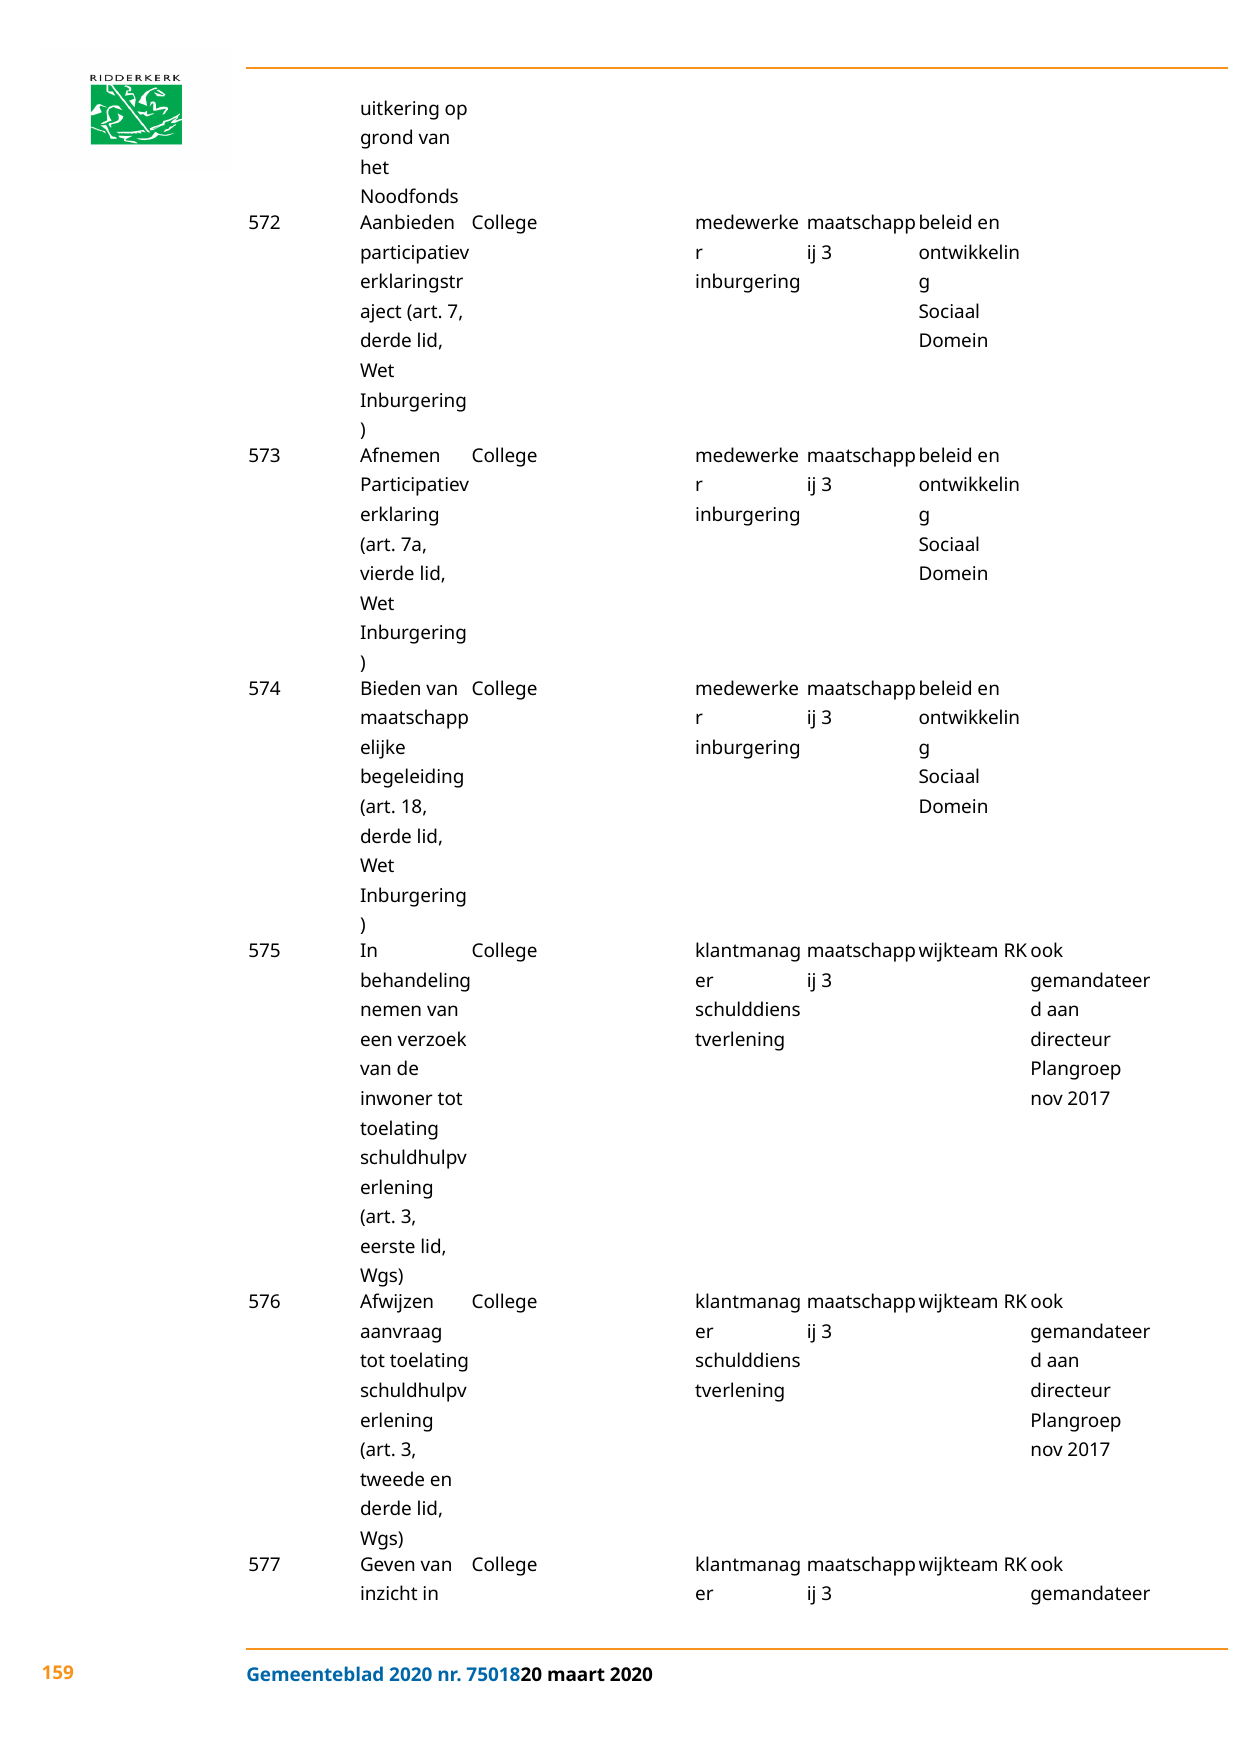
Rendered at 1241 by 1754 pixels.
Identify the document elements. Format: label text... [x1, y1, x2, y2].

table_cell 572 [248, 209, 360, 442]
table_cell maatschappij 3 [807, 1289, 918, 1551]
table_cell ook gemandateerd aan directeur Plangroep nov 2017 [1030, 937, 1152, 1288]
table_cell In behandeling nemen van een verzoek van de inwoner tot toelating schuldhulpverlening (art. 3, eerste lid, Wgs) [360, 937, 471, 1288]
table_cell Aanbieden participatieverklaringstraject (art. 7, derde lid, Wet Inburgering) [360, 209, 471, 442]
table_cell [583, 95, 695, 209]
table_cell Bieden van maatschappelijke begeleiding (art. 18, derde lid, Wet Inburgering) [360, 675, 471, 937]
table_cell College [471, 675, 583, 937]
table_cell ook gemandateerd aan directeur Plangroep nov 2017 [1030, 1289, 1152, 1551]
table_cell maatschappij 3 [807, 675, 918, 937]
table_cell medewerker inburgering [695, 675, 807, 937]
picture [41, 47, 231, 172]
table_cell ook gemandateer [1030, 1551, 1152, 1606]
table_cell [807, 95, 918, 209]
table_cell klantmanager [695, 1551, 807, 1606]
table_cell [583, 442, 695, 675]
table_cell [1030, 209, 1152, 442]
table_cell maatschappij 3 [807, 442, 918, 675]
table_cell [1030, 95, 1152, 209]
table_cell maatschappij 3 [807, 209, 918, 442]
table_cell klantmanager schulddienstverlening [695, 937, 807, 1288]
table_cell 573 [248, 442, 360, 675]
table_cell [248, 95, 360, 209]
table_cell 577 [248, 1551, 360, 1606]
table_cell wijkteam RK [918, 1289, 1030, 1551]
table_cell beleid en ontwikkeling Sociaal Domein [918, 675, 1030, 937]
table_cell medewerker inburgering [695, 209, 807, 442]
table_cell klantmanager schulddienstverlening [695, 1289, 807, 1551]
table_cell 576 [248, 1289, 360, 1551]
table_cell maatschappij 3 [807, 937, 918, 1288]
table_cell [583, 1289, 695, 1551]
table_cell 574 [248, 675, 360, 937]
table_cell [583, 1551, 695, 1606]
table_cell [1030, 442, 1152, 675]
table_cell College [471, 209, 583, 442]
table_cell Afnemen Participatieverklaring (art. 7a, vierde lid, Wet Inburgering) [360, 442, 471, 675]
table_cell [583, 209, 695, 442]
table_cell wijkteam RK [918, 937, 1030, 1288]
table_cell medewerker inburgering [695, 442, 807, 675]
table_cell 575 [248, 937, 360, 1288]
table_cell College [471, 1289, 583, 1551]
table_cell [1030, 675, 1152, 937]
table_cell College [471, 1551, 583, 1606]
table_cell maatschappij 3 [807, 1551, 918, 1606]
table_cell College [471, 442, 583, 675]
table_cell [918, 95, 1030, 209]
table_cell uitkering op grond van het Noodfonds [360, 95, 471, 209]
table_cell Geven van inzicht in [360, 1551, 471, 1606]
table_cell beleid en ontwikkeling Sociaal Domein [918, 442, 1030, 675]
table_cell wijkteam RK [918, 1551, 1030, 1606]
table_cell Afwijzen aanvraag tot toelating schuldhulpverlening (art. 3, tweede en derde lid, Wgs) [360, 1289, 471, 1551]
table_cell [583, 937, 695, 1288]
table_cell [695, 95, 807, 209]
table_cell [583, 675, 695, 937]
table_cell [471, 95, 583, 209]
table_cell College [471, 937, 583, 1288]
table_cell beleid en ontwikkeling Sociaal Domein [918, 209, 1030, 442]
